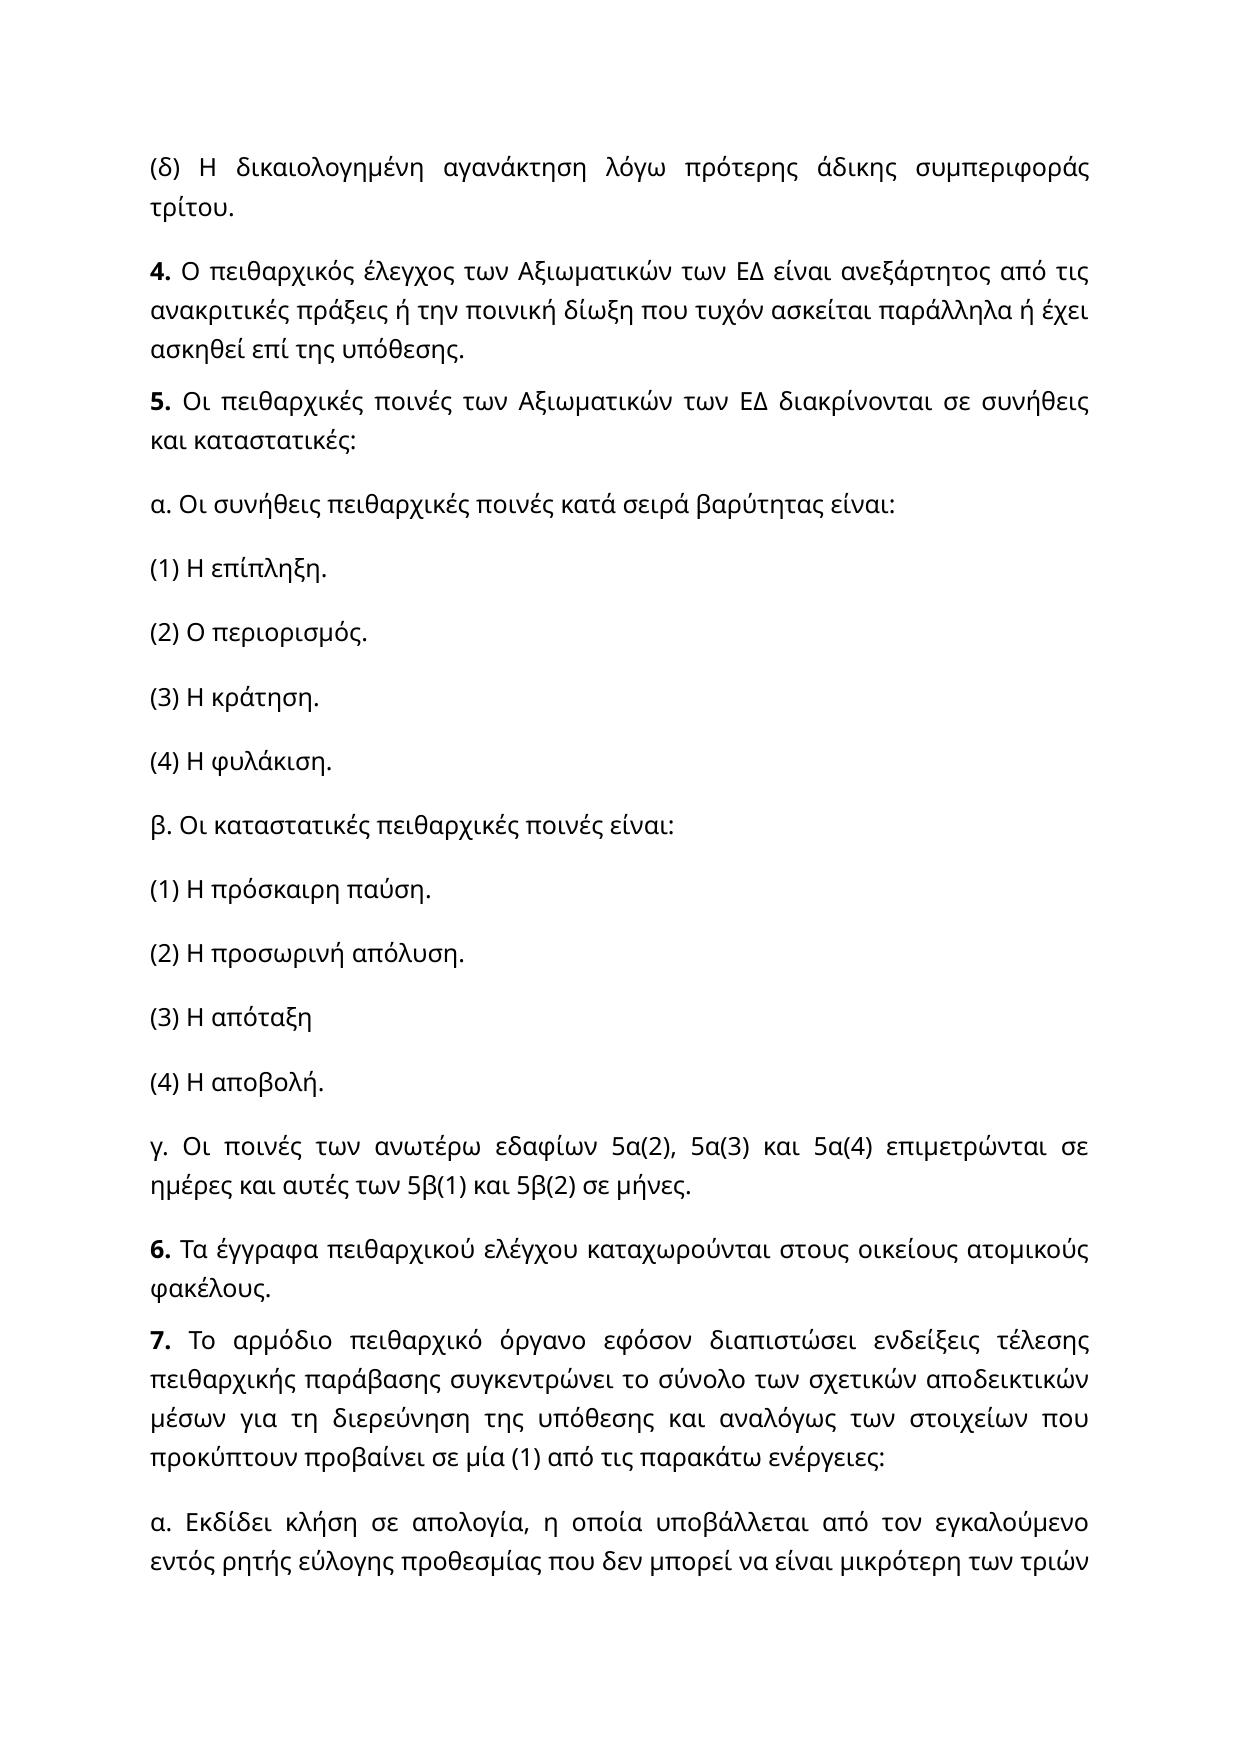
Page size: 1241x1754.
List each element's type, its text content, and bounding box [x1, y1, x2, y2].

text 4. Ο πειθαρχικός έλεγχος των Αξιωματικών των ΕΔ είναι ανεξάρτητος από τις ανακριτικές πράξεις ή την ποινική δίωξη που τυχόν ασκείται παράλληλα ή έχει ασκηθεί επί της υπόθεσης. [150, 253, 1090, 366]
text (δ) Η δικαιολογημένη αγανάκτηση λόγω πρότερης άδικης συμπεριφοράς τρίτου. [150, 150, 1090, 223]
text β. Οι καταστατικές πειθαρχικές ποινές είναι: [150, 807, 1090, 842]
text (1) Η επίπληξη. [150, 551, 1090, 585]
text (2) Ο περιορισμός. [150, 615, 1090, 649]
text α. Εκδίδει κλήση σε απολογία, η οποία υποβάλλεται από τον εγκαλούμενο εντός ρητής εύλογης προθεσμίας που δεν μπορεί να είναι μικρότερη των τριών [150, 1504, 1090, 1577]
text (3) Η κράτηση. [150, 679, 1090, 713]
text 7. Το αρμόδιο πειθαρχικό όργανο εφόσον διαπιστώσει ενδείξεις τέλεσης πειθαρχικής παράβασης συγκεντρώνει το σύνολο των σχετικών αποδεικτικών μέσων για τη διερεύνηση της υπόθεσης και αναλόγως των στοιχείων που προκύπτουν προβαίνει σε μία (1) από τις παρακάτω ενέργειες: [150, 1322, 1090, 1474]
text 5. Οι πειθαρχικές ποινές των Αξιωματικών των ΕΔ διακρίνονται σε συνήθεις και καταστατικές: [150, 383, 1090, 457]
text 6. Τα έγγραφα πειθαρχικού ελέγχου καταχωρούνται στους οικείους ατομικούς φακέλους. [150, 1232, 1090, 1305]
text (2) Η προσωρινή απόλυση. [150, 936, 1090, 970]
text (3) Η απόταξη [150, 1000, 1090, 1034]
text γ. Οι ποινές των ανωτέρω εδαφίων 5α(2), 5α(3) και 5α(4) επιμετρώνται σε ημέρες και αυτές των 5β(1) και 5β(2) σε μήνες. [150, 1128, 1090, 1202]
text (4) Η αποβολή. [150, 1064, 1090, 1098]
text (1) Η πρόσκαιρη παύση. [150, 872, 1090, 906]
text α. Οι συνήθεις πειθαρχικές ποινές κατά σειρά βαρύτητας είναι: [150, 487, 1090, 521]
text (4) Η φυλάκιση. [150, 743, 1090, 777]
